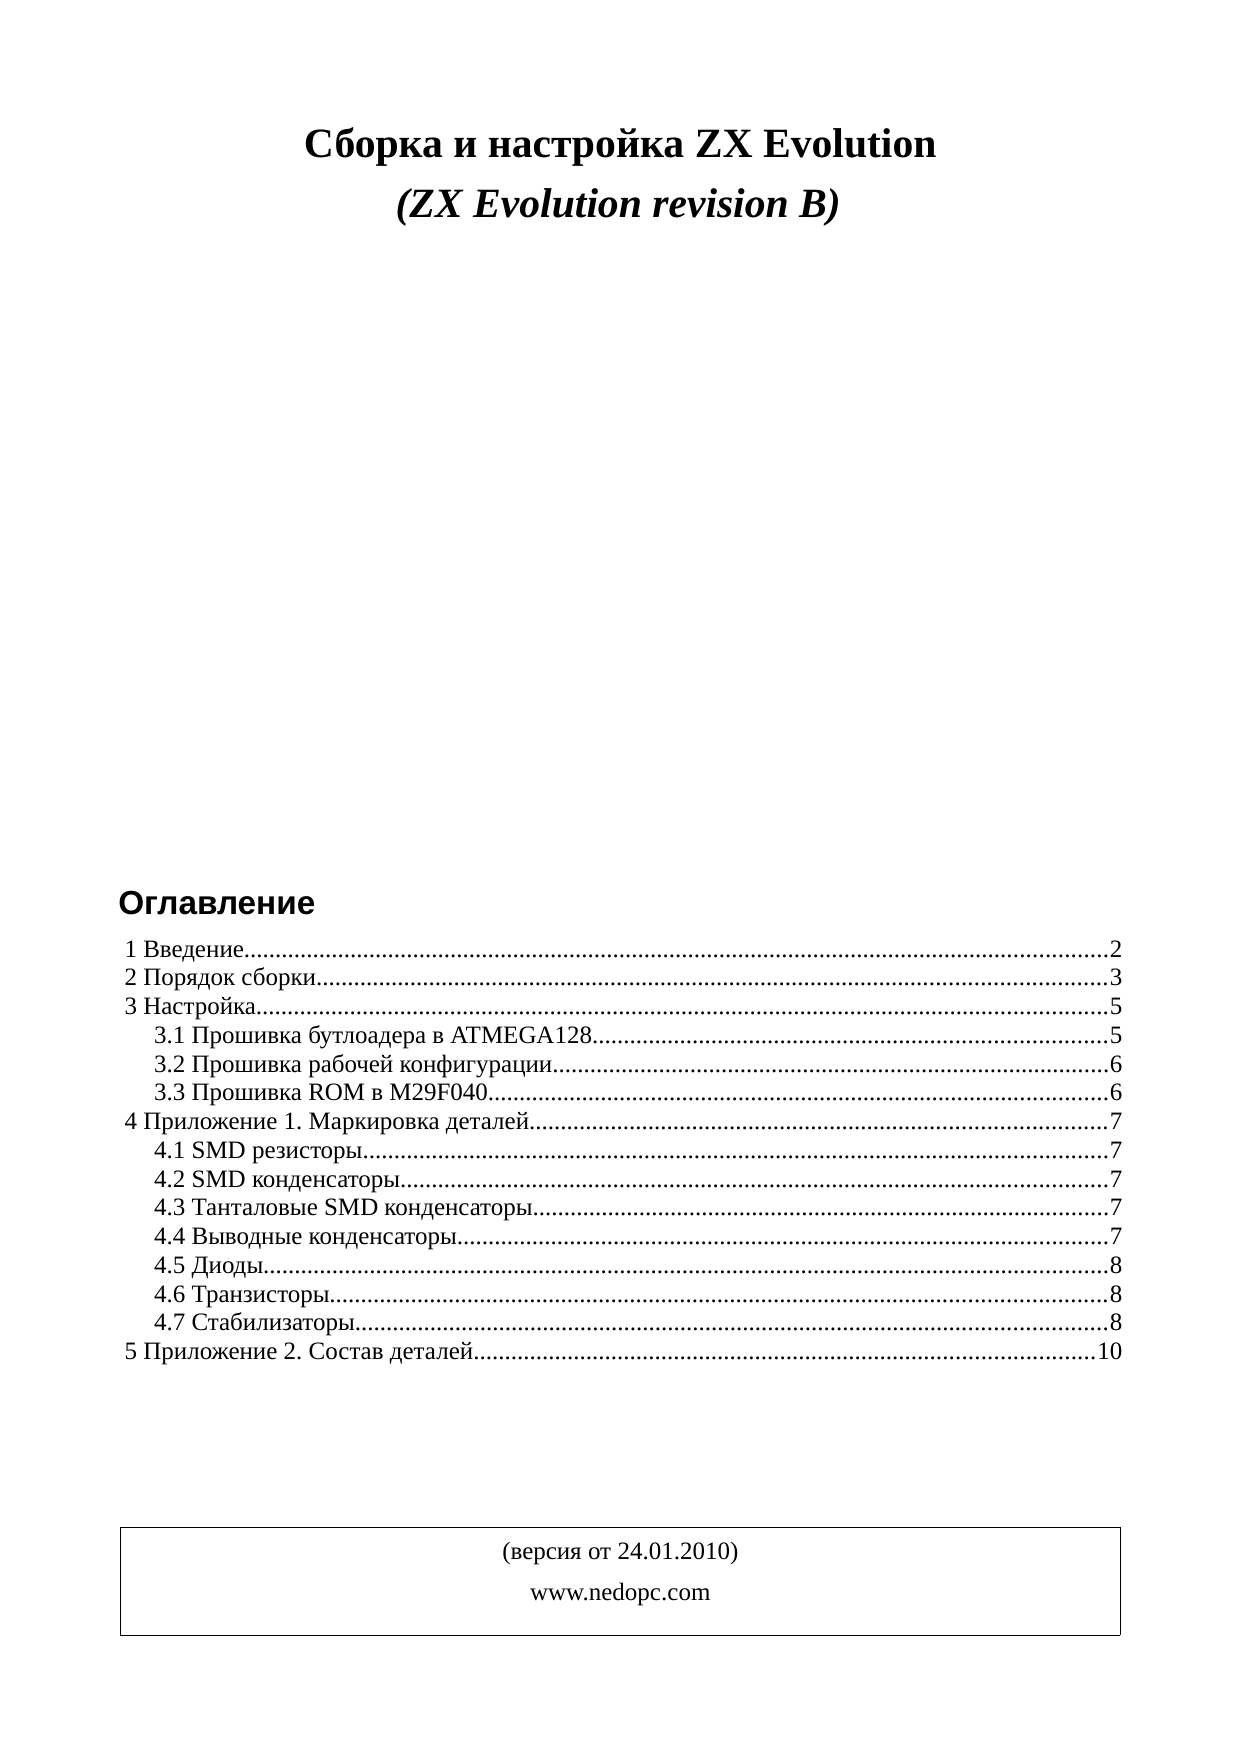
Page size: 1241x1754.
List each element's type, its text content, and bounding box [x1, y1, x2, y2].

text 4.4 Выводные конденсаторы 7 [148, 1221, 1122, 1250]
text 3.2 Прошивка рабочей конфигурации 6 [148, 1049, 1122, 1077]
subtitle Оглавление [118, 883, 1122, 921]
text 4.1 SMD резисторы 7 [148, 1135, 1122, 1164]
text 4.7 Стабилизаторы 8 [148, 1307, 1122, 1336]
text www.nedopc.com [129, 1577, 1111, 1606]
text 3.3 Прошивка ROM в M29F040 6 [148, 1077, 1122, 1106]
text 4.2 SMD конденсаторы 7 [148, 1164, 1122, 1192]
text (версия от 24.01.2010) [129, 1536, 1111, 1565]
text 1 Введение 2 [118, 934, 1122, 962]
text 3.1 Прошивка бутлоадера в ATMEGA128 5 [148, 1020, 1122, 1049]
text 4 Приложение 1. Маркировка деталей 7 [118, 1106, 1122, 1135]
text 4.3 Танталовые SMD конденсаторы 7 [148, 1192, 1122, 1221]
text 4.5 Диоды 8 [148, 1250, 1122, 1279]
text 4.6 Транзисторы 8 [148, 1279, 1122, 1307]
text Сборка и настройка ZX Evolution [118, 118, 1122, 166]
text 2 Порядок сборки 3 [118, 962, 1122, 991]
text 3 Настройка 5 [118, 991, 1122, 1020]
text 5 Приложение 2. Состав деталей 10 [118, 1336, 1122, 1365]
text (ZX Evolution revision B) [118, 178, 1122, 226]
